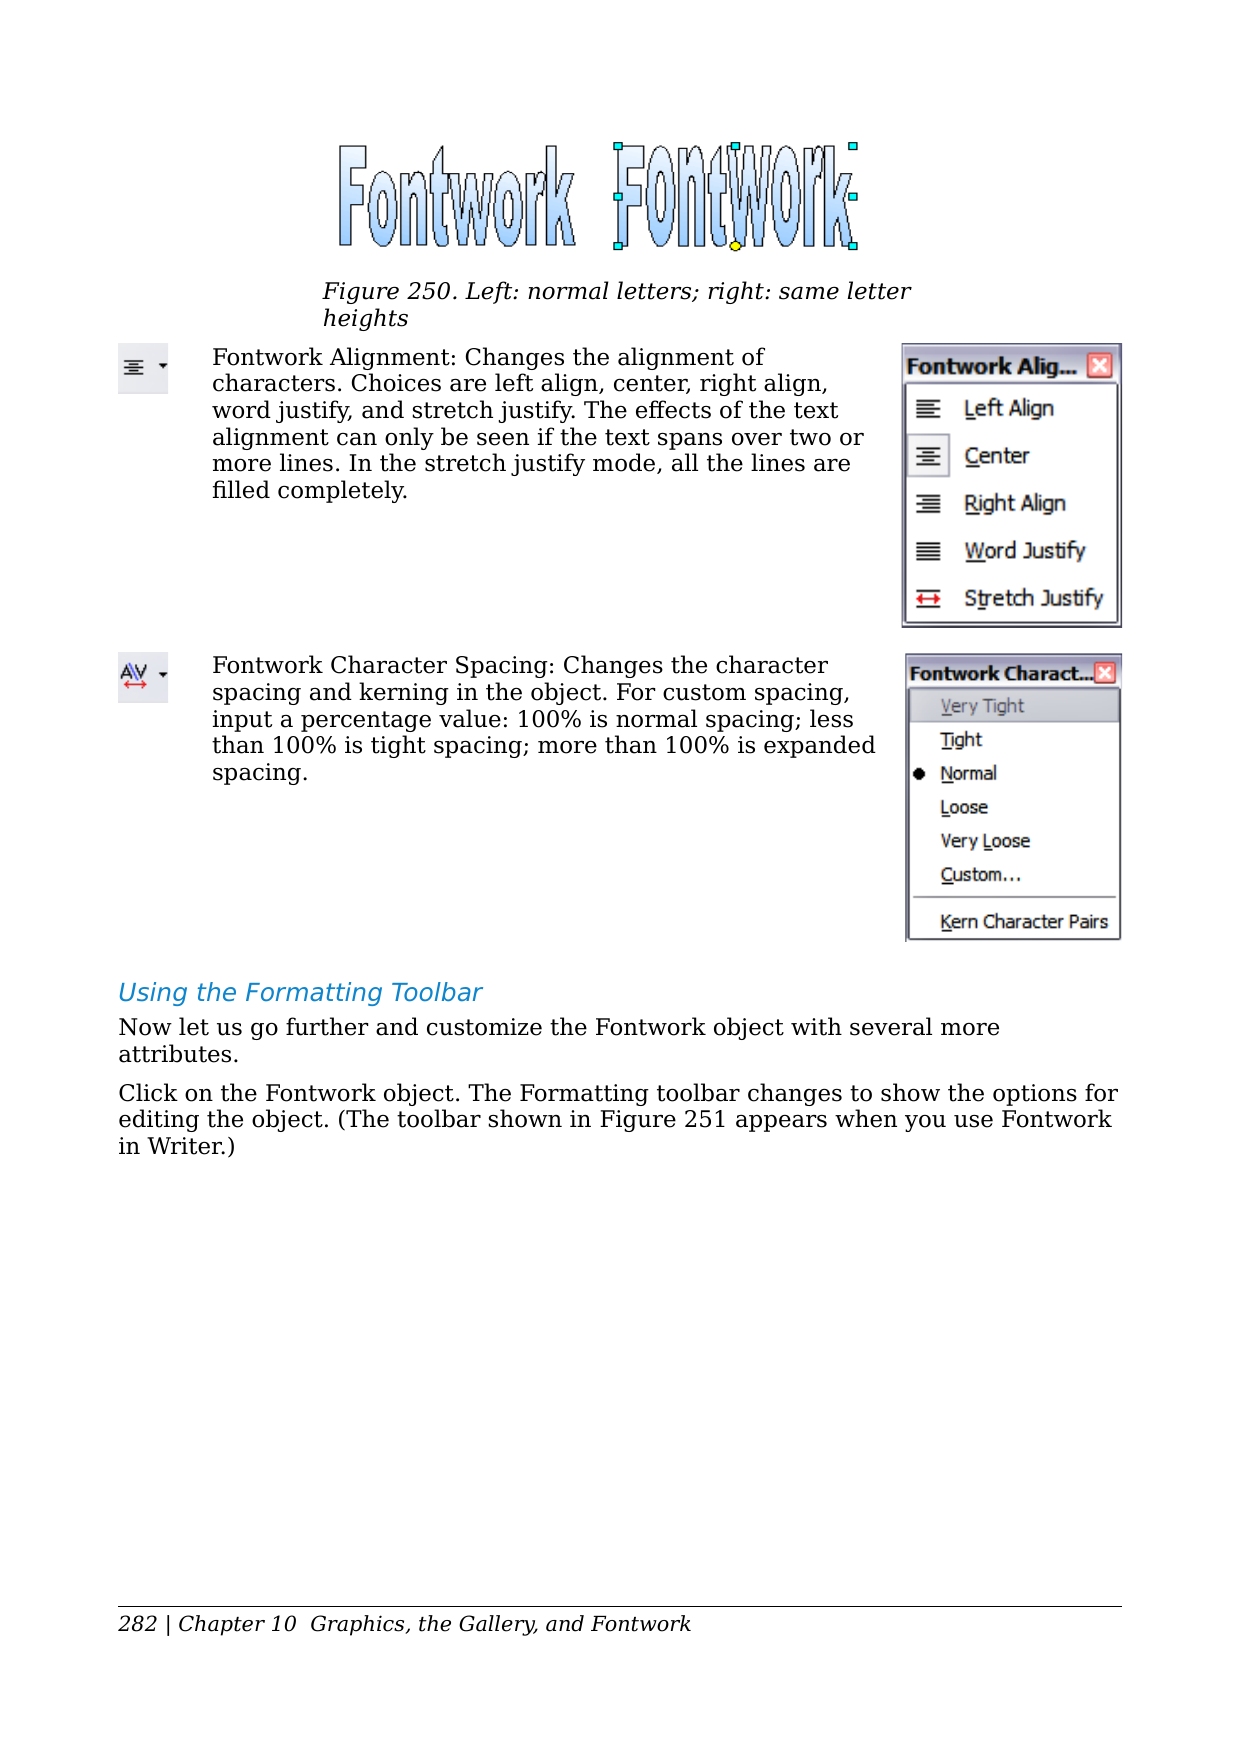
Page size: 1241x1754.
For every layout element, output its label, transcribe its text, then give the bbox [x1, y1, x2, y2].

subtitle Using the Formatting Toolbar [118, 978, 1122, 1008]
picture [322, 118, 878, 272]
table_header [118, 653, 212, 954]
table_header [118, 344, 212, 640]
picture [118, 652, 169, 703]
picture [901, 343, 1123, 628]
table_header Fontwork Character Spacing: Changes the character spacing and kerning in the object. For custom spacing, input a percentage value: 100% is normal spacing; less than 100% is tight spacing; more than 100% is expanded spacing. [212, 653, 882, 954]
text Now let us go further and customize the Fontwork object with several more attributes. [118, 1014, 1122, 1067]
picture [118, 343, 169, 394]
picture [905, 652, 1123, 942]
table_header [874, 344, 1122, 640]
text Figure 250. Left: normal letters; right: same letter heights [323, 278, 917, 331]
text Click on the Fontwork object. The Formatting toolbar changes to show the options for editing the object. (The toolbar shown in Figure 251 appears when you use Fontwork in Writer.) [118, 1080, 1122, 1160]
table_header Fontwork Alignment: Changes the alignment of characters. Choices are left align, center, right align, word justify, and stretch justify. The effects of the text alignment can only be seen if the text spans over two or more lines. In the stretch justify mode, all the lines are filled completely. [212, 344, 874, 640]
table_header [883, 653, 1122, 954]
